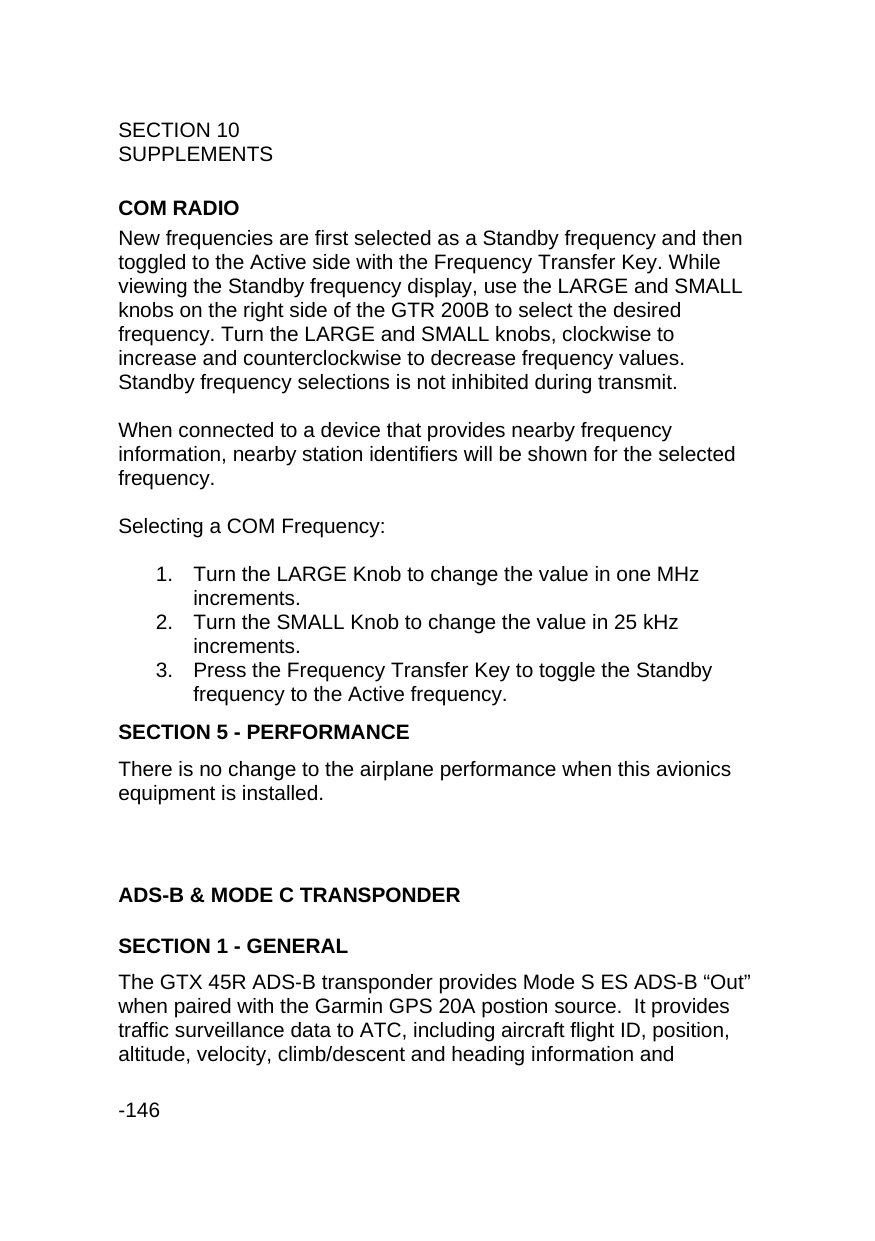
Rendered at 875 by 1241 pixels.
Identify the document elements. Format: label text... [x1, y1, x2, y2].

text The GTX 45R ADS-B transponder provides Mode S ES ADS-B “Out” when paired with the Garmin GPS 20A postion source. It provides traffic surveillance data to ATC, including aircraft flight ID, position, altitude, velocity, climb/descent and heading information and [118, 970, 756, 1066]
list Press the Frequency Transfer Key to toggle the Standby frequency to the Active frequency. [156, 657, 756, 705]
subtitle COM RADIO [118, 196, 756, 220]
text New frequencies are first selected as a Standby frequency and then [118, 226, 756, 250]
text Selecting a COM Frequency: [118, 514, 756, 538]
text When connected to a device that provides nearby frequency information, nearby station identifiers will be shown for the selected frequency. [118, 418, 756, 490]
subtitle ADS-B & MODE C TRANSPONDER [118, 882, 756, 906]
text There is no change to the airplane performance when this avionics equipment is installed. [118, 756, 756, 804]
list Turn the SMALL Knob to change the value in 25 kHz increments. [156, 609, 756, 657]
list Turn the LARGE Knob to change the value in one MHz increments. [156, 562, 756, 609]
subtitle SECTION 5 - PERFORMANCE [118, 720, 756, 744]
subtitle SECTION 1 - GENERAL [118, 933, 756, 957]
text toggled to the Active side with the Frequency Transfer Key. While viewing the Standby frequency display, use the LARGE and SMALL knobs on the right side of the GTR 200B to select the desired frequency. Turn the LARGE and SMALL knobs, clockwise to increase and counterclockwise to decrease frequency values. Standby frequency selections is not inhibited during transmit. [118, 250, 756, 394]
